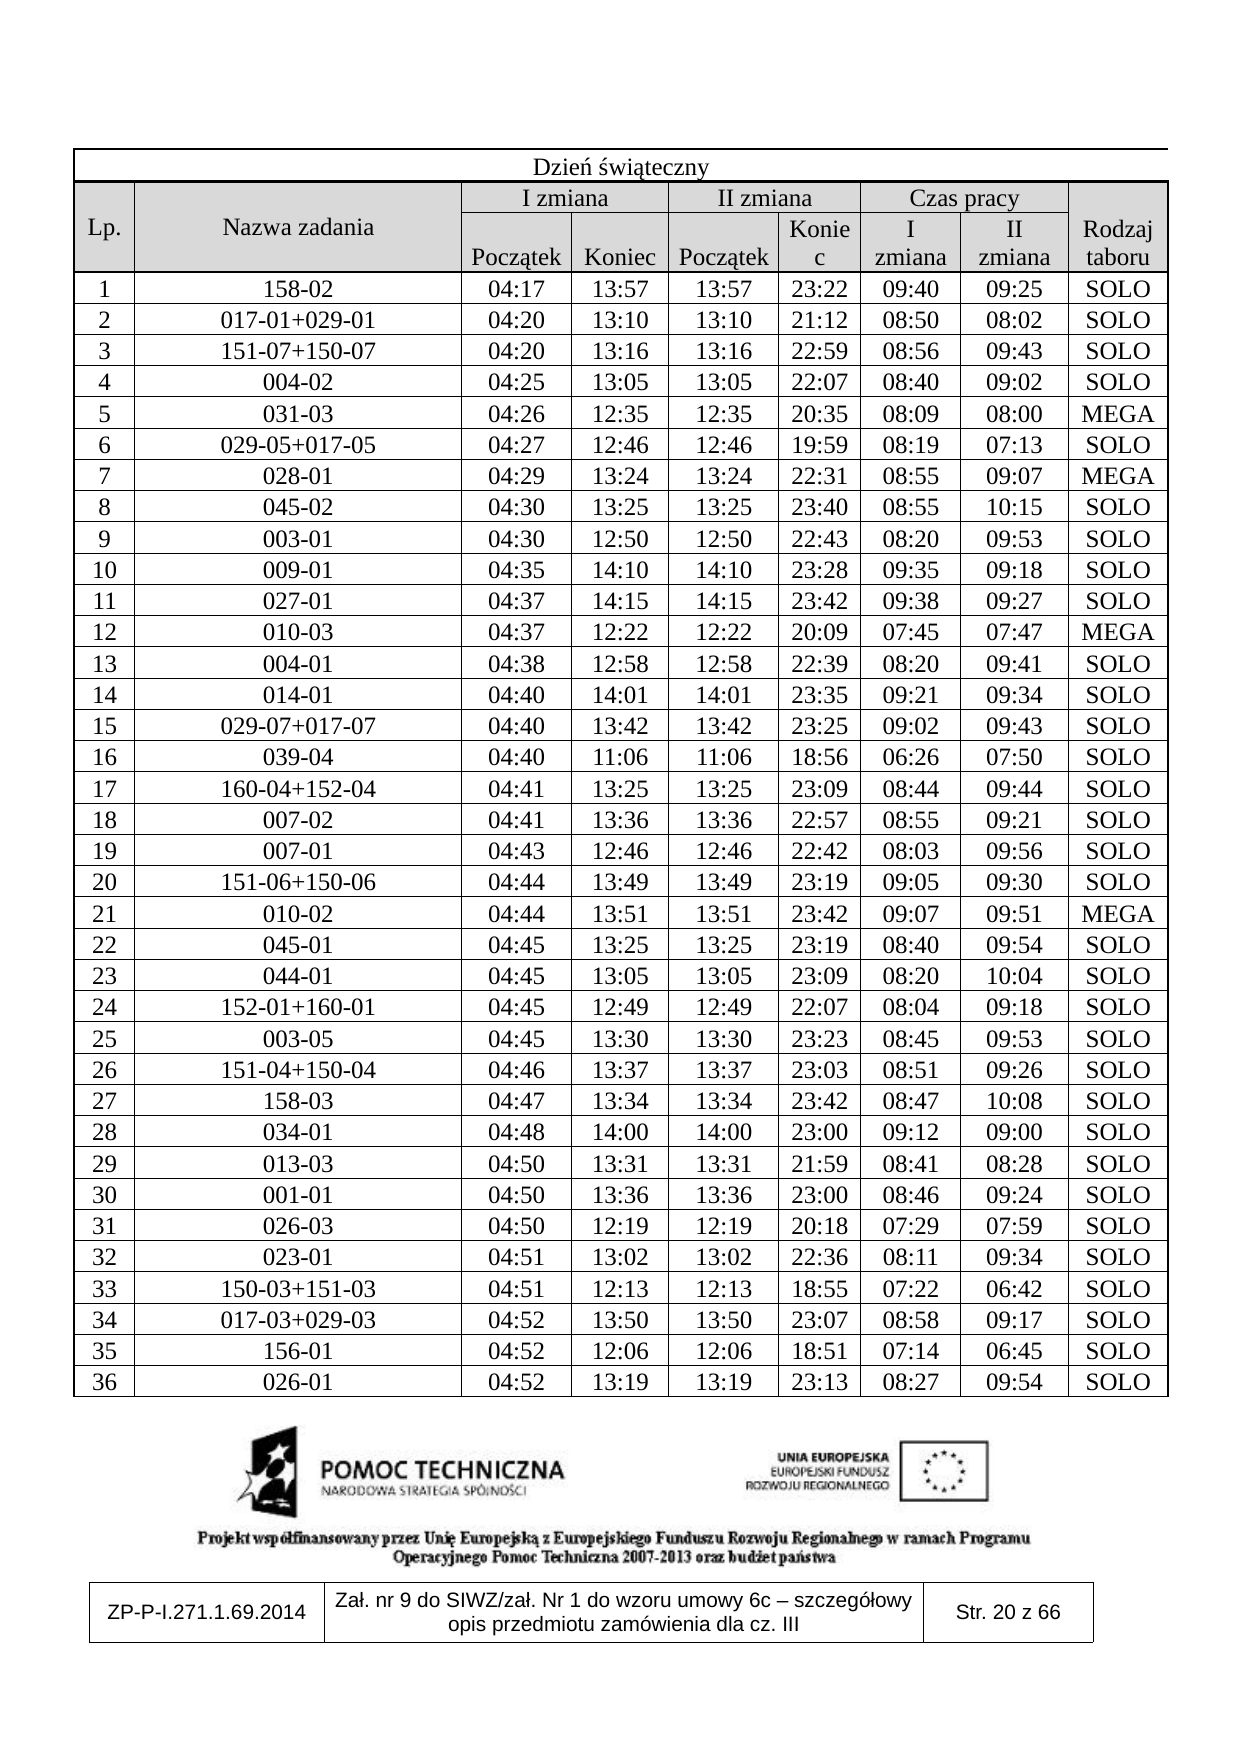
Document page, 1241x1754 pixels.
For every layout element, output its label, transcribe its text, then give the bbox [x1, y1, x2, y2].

table_cell 08:04 [861, 991, 960, 1021]
table_cell SOLO [1069, 804, 1167, 834]
table_cell 14:10 [572, 554, 668, 584]
table_cell 07:22 [861, 1272, 960, 1302]
table_cell 19 [75, 835, 134, 865]
table_cell 04:51 [462, 1272, 571, 1302]
table_cell 1 [75, 273, 134, 302]
table_cell 23:42 [779, 585, 860, 615]
table_cell 23:07 [779, 1304, 860, 1334]
table_cell 009-01 [135, 554, 461, 584]
table_cell 07:45 [861, 616, 960, 646]
table_cell SOLO [1069, 647, 1167, 677]
table_cell 22:07 [779, 991, 860, 1021]
table_cell 09:17 [961, 1304, 1068, 1334]
table_cell 12:58 [669, 647, 778, 677]
table_cell 12:50 [572, 522, 668, 552]
table_cell 13:51 [669, 897, 778, 927]
table_cell MEGA [1069, 397, 1167, 427]
table_cell 12:46 [572, 429, 668, 459]
table_cell 151-07+150-07 [135, 335, 461, 365]
table_cell 13:42 [669, 710, 778, 740]
table_cell 36 [75, 1366, 134, 1396]
table_cell SOLO [1069, 741, 1167, 771]
table_cell SOLO [1069, 679, 1167, 709]
table_cell SOLO [1069, 491, 1167, 521]
table_cell 20:09 [779, 616, 860, 646]
table_cell SOLO [1069, 835, 1167, 865]
table_cell 08:46 [861, 1179, 960, 1209]
table_cell 07:47 [961, 616, 1068, 646]
table_cell 04:47 [462, 1085, 571, 1115]
table_cell 12:22 [572, 616, 668, 646]
table_cell 09:05 [861, 866, 960, 896]
table_cell 14 [75, 679, 134, 709]
table_cell 12:49 [669, 991, 778, 1021]
table_cell 09:27 [961, 585, 1068, 615]
table_cell Lp. [75, 183, 134, 271]
table_cell 09:07 [961, 460, 1068, 490]
table_cell I zmiana [462, 183, 668, 212]
table_cell 07:50 [961, 741, 1068, 771]
table_cell SOLO [1069, 1241, 1167, 1271]
table_cell 18:51 [779, 1335, 860, 1365]
table_cell 23:42 [779, 897, 860, 927]
table_cell 13:31 [572, 1147, 668, 1177]
table_cell 6 [75, 429, 134, 459]
table_cell 08:00 [961, 397, 1068, 427]
table_cell 22 [75, 929, 134, 959]
table_cell 09:24 [961, 1179, 1068, 1209]
table_cell 22:43 [779, 522, 860, 552]
table_cell SOLO [1069, 991, 1167, 1021]
table_cell 19:59 [779, 429, 860, 459]
table_cell 13:05 [572, 366, 668, 396]
table_cell 09:51 [961, 897, 1068, 927]
table_cell SOLO [1069, 1147, 1167, 1177]
table_cell 12:50 [669, 522, 778, 552]
table_cell 3 [75, 335, 134, 365]
table_cell 13:34 [572, 1085, 668, 1115]
table_cell 001-01 [135, 1179, 461, 1209]
table_cell 22:31 [779, 460, 860, 490]
table_cell 20:35 [779, 397, 860, 427]
table_cell 160-04+152-04 [135, 772, 461, 802]
table_cell 09:07 [861, 897, 960, 927]
table_cell 13:31 [669, 1147, 778, 1177]
table_cell 13:37 [669, 1054, 778, 1084]
table_cell 151-04+150-04 [135, 1054, 461, 1084]
table_cell 23:19 [779, 929, 860, 959]
table_cell SOLO [1069, 304, 1167, 334]
table_cell 09:53 [961, 522, 1068, 552]
table_cell 09:25 [961, 273, 1068, 302]
table_cell 23:03 [779, 1054, 860, 1084]
table_cell 35 [75, 1335, 134, 1365]
table_cell 21 [75, 897, 134, 927]
table_cell Koniec [572, 213, 668, 271]
table_cell 29 [75, 1147, 134, 1177]
table_cell 034-01 [135, 1116, 461, 1146]
table_cell 09:21 [961, 804, 1068, 834]
table_cell 06:26 [861, 741, 960, 771]
table_cell SOLO [1069, 1116, 1167, 1146]
table_cell 07:59 [961, 1210, 1068, 1240]
table_cell 13:19 [669, 1366, 778, 1396]
table_cell 14:01 [572, 679, 668, 709]
table_cell 13:19 [572, 1366, 668, 1396]
table_cell 08:11 [861, 1241, 960, 1271]
table_cell 017-01+029-01 [135, 304, 461, 334]
table_cell 23:00 [779, 1116, 860, 1146]
table_cell 23:22 [779, 273, 860, 302]
table_cell 10:08 [961, 1085, 1068, 1115]
table_cell 029-07+017-07 [135, 710, 461, 740]
table_cell 04:45 [462, 960, 571, 990]
table_cell 13:25 [669, 491, 778, 521]
table_cell 32 [75, 1241, 134, 1271]
table_cell 12:19 [669, 1210, 778, 1240]
table_cell 07:29 [861, 1210, 960, 1240]
table_cell 08:03 [861, 835, 960, 865]
table_cell Początek [669, 213, 778, 271]
table_cell 13:36 [572, 804, 668, 834]
table_cell 30 [75, 1179, 134, 1209]
table_cell 09:34 [961, 679, 1068, 709]
table_cell 18:55 [779, 1272, 860, 1302]
table_cell 003-05 [135, 1022, 461, 1052]
table_cell 09:12 [861, 1116, 960, 1146]
table_cell SOLO [1069, 866, 1167, 896]
table_cell 10:15 [961, 491, 1068, 521]
table_cell 13:42 [572, 710, 668, 740]
table_cell 08:45 [861, 1022, 960, 1052]
table_cell 09:34 [961, 1241, 1068, 1271]
table_cell 22:59 [779, 335, 860, 365]
table_cell 06:42 [961, 1272, 1068, 1302]
table_cell 13:25 [572, 491, 668, 521]
table_cell 17 [75, 772, 134, 802]
table_cell 12:49 [572, 991, 668, 1021]
table_cell 04:35 [462, 554, 571, 584]
table_cell 13:25 [572, 772, 668, 802]
table_cell 04:44 [462, 897, 571, 927]
table_cell 04:40 [462, 679, 571, 709]
table_cell 156-01 [135, 1335, 461, 1365]
table_cell 14:01 [669, 679, 778, 709]
table_cell 09:43 [961, 335, 1068, 365]
table_cell 25 [75, 1022, 134, 1052]
table_cell 08:02 [961, 304, 1068, 334]
table_cell 28 [75, 1116, 134, 1146]
table_cell 04:17 [462, 273, 571, 302]
table_cell 21:12 [779, 304, 860, 334]
table_cell 010-03 [135, 616, 461, 646]
table_cell 13:34 [669, 1085, 778, 1115]
table_cell 039-04 [135, 741, 461, 771]
table_cell 04:48 [462, 1116, 571, 1146]
table_cell 14:15 [669, 585, 778, 615]
table_cell 152-01+160-01 [135, 991, 461, 1021]
table_cell 09:54 [961, 929, 1068, 959]
table_cell 23 [75, 960, 134, 990]
table_cell 04:41 [462, 804, 571, 834]
table_cell 10:04 [961, 960, 1068, 990]
table_cell 2 [75, 304, 134, 334]
table_cell 09:56 [961, 835, 1068, 865]
table_cell 23:23 [779, 1022, 860, 1052]
table_cell 04:50 [462, 1179, 571, 1209]
table_cell 044-01 [135, 960, 461, 990]
table_cell 04:30 [462, 522, 571, 552]
table_cell 04:46 [462, 1054, 571, 1084]
table_cell SOLO [1069, 1179, 1167, 1209]
table_cell 13:25 [669, 772, 778, 802]
table_cell 13:36 [669, 1179, 778, 1209]
table_cell MEGA [1069, 460, 1167, 490]
table_cell 12:19 [572, 1210, 668, 1240]
table_cell 04:29 [462, 460, 571, 490]
table_cell SOLO [1069, 710, 1167, 740]
table_cell SOLO [1069, 929, 1167, 959]
table_cell SOLO [1069, 522, 1167, 552]
table_cell 12:35 [669, 397, 778, 427]
table_cell SOLO [1069, 366, 1167, 396]
table_cell 028-01 [135, 460, 461, 490]
table_cell 20 [75, 866, 134, 896]
table_cell SOLO [1069, 1335, 1167, 1365]
table_cell 08:55 [861, 460, 960, 490]
table_cell 09:54 [961, 1366, 1068, 1396]
table_cell 09:02 [961, 366, 1068, 396]
table_cell 23:13 [779, 1366, 860, 1396]
table_cell 16 [75, 741, 134, 771]
table_cell 22:42 [779, 835, 860, 865]
table_cell 010-02 [135, 897, 461, 927]
table_cell 13:36 [572, 1179, 668, 1209]
table_cell 07:14 [861, 1335, 960, 1365]
table_cell 08:28 [961, 1147, 1068, 1177]
table_cell 26 [75, 1054, 134, 1084]
table_cell 04:52 [462, 1335, 571, 1365]
table_cell 13:16 [572, 335, 668, 365]
table_cell 18:56 [779, 741, 860, 771]
table_cell 23:25 [779, 710, 860, 740]
table_cell 026-01 [135, 1366, 461, 1396]
table_cell MEGA [1069, 897, 1167, 927]
table_cell 24 [75, 991, 134, 1021]
table_cell 003-01 [135, 522, 461, 552]
table_cell 12 [75, 616, 134, 646]
table_cell 04:27 [462, 429, 571, 459]
table_cell SOLO [1069, 273, 1167, 302]
table_cell SOLO [1069, 772, 1167, 802]
table_cell Początek [462, 213, 571, 271]
table_cell Koniec [779, 213, 860, 271]
table_cell 04:26 [462, 397, 571, 427]
table_cell 09:40 [861, 273, 960, 302]
table_cell 04:38 [462, 647, 571, 677]
table_cell 21:59 [779, 1147, 860, 1177]
table_cell 08:09 [861, 397, 960, 427]
table_cell 23:42 [779, 1085, 860, 1115]
table_cell 09:00 [961, 1116, 1068, 1146]
table_cell 12:13 [572, 1272, 668, 1302]
table_cell 13:25 [572, 929, 668, 959]
table_cell 09:18 [961, 991, 1068, 1021]
table_cell 026-03 [135, 1210, 461, 1240]
table_cell 12:22 [669, 616, 778, 646]
table_cell 09:53 [961, 1022, 1068, 1052]
table_cell 14:10 [669, 554, 778, 584]
picture [193, 1425, 1036, 1568]
table_cell 14:15 [572, 585, 668, 615]
table_cell SOLO [1069, 335, 1167, 365]
table_cell 08:56 [861, 335, 960, 365]
table_cell 017-03+029-03 [135, 1304, 461, 1334]
table_cell SOLO [1069, 1304, 1167, 1334]
table_cell 04:43 [462, 835, 571, 865]
table_cell 13:05 [572, 960, 668, 990]
table_cell 22:39 [779, 647, 860, 677]
table_cell 04:37 [462, 585, 571, 615]
table_cell 04:45 [462, 991, 571, 1021]
table_cell SOLO [1069, 1272, 1167, 1302]
table_cell 12:13 [669, 1272, 778, 1302]
table_cell 04:20 [462, 304, 571, 334]
table_cell 12:06 [572, 1335, 668, 1365]
table_cell 11:06 [669, 741, 778, 771]
table_cell 04:40 [462, 741, 571, 771]
table_cell 08:41 [861, 1147, 960, 1177]
table_cell 09:43 [961, 710, 1068, 740]
table_cell 08:51 [861, 1054, 960, 1084]
table_cell 09:41 [961, 647, 1068, 677]
table_cell 13:25 [669, 929, 778, 959]
table_cell 13:30 [669, 1022, 778, 1052]
table_cell 13:57 [669, 273, 778, 302]
table_cell 013-03 [135, 1147, 461, 1177]
table_cell 04:45 [462, 1022, 571, 1052]
table_cell 029-05+017-05 [135, 429, 461, 459]
table_cell 08:40 [861, 366, 960, 396]
table_cell 23:28 [779, 554, 860, 584]
table_cell 08:20 [861, 522, 960, 552]
table_cell 04:30 [462, 491, 571, 521]
table_cell SOLO [1069, 960, 1167, 990]
table_cell 08:44 [861, 772, 960, 802]
table_cell 04:52 [462, 1304, 571, 1334]
table_cell 13:51 [572, 897, 668, 927]
table_cell 15 [75, 710, 134, 740]
table_cell 23:09 [779, 960, 860, 990]
table_cell 09:44 [961, 772, 1068, 802]
table_cell 23:19 [779, 866, 860, 896]
table_cell 09:21 [861, 679, 960, 709]
table_cell 23:00 [779, 1179, 860, 1209]
table_cell SOLO [1069, 429, 1167, 459]
table_cell 027-01 [135, 585, 461, 615]
table_cell 023-01 [135, 1241, 461, 1271]
table_cell 14:00 [669, 1116, 778, 1146]
table_cell 04:41 [462, 772, 571, 802]
table_cell 08:20 [861, 960, 960, 990]
table_cell 09:18 [961, 554, 1068, 584]
table_cell 11 [75, 585, 134, 615]
table_cell 33 [75, 1272, 134, 1302]
table_cell 04:50 [462, 1147, 571, 1177]
table_cell 23:35 [779, 679, 860, 709]
table_cell 031-03 [135, 397, 461, 427]
table_cell 13:50 [669, 1304, 778, 1334]
table_cell 09:26 [961, 1054, 1068, 1084]
table_cell MEGA [1069, 616, 1167, 646]
table_cell 007-02 [135, 804, 461, 834]
table_cell 13 [75, 647, 134, 677]
table_cell 13:49 [669, 866, 778, 896]
table_cell 045-01 [135, 929, 461, 959]
table_cell 12:46 [669, 429, 778, 459]
table_cell 150-03+151-03 [135, 1272, 461, 1302]
table_cell 23:09 [779, 772, 860, 802]
table_cell SOLO [1069, 1366, 1167, 1396]
table_cell 18 [75, 804, 134, 834]
table_cell Rodzaj taboru [1069, 183, 1167, 271]
table_cell I zmiana [861, 213, 960, 271]
table_cell 045-02 [135, 491, 461, 521]
table_cell Dzień świąteczny [75, 150, 1168, 180]
table_cell 04:45 [462, 929, 571, 959]
table_cell 13:05 [669, 366, 778, 396]
table_cell 23:40 [779, 491, 860, 521]
table_cell 08:27 [861, 1366, 960, 1396]
table_cell 13:24 [572, 460, 668, 490]
table_cell 13:57 [572, 273, 668, 302]
table_cell SOLO [1069, 554, 1167, 584]
table_cell 09:02 [861, 710, 960, 740]
table_cell 13:16 [669, 335, 778, 365]
table_cell 13:10 [572, 304, 668, 334]
table_cell 8 [75, 491, 134, 521]
table_cell 12:46 [669, 835, 778, 865]
table_cell SOLO [1069, 1022, 1167, 1052]
table_cell 13:24 [669, 460, 778, 490]
table_cell 13:05 [669, 960, 778, 990]
table_cell Nazwa zadania [135, 183, 461, 271]
table_cell 08:20 [861, 647, 960, 677]
table_cell 08:55 [861, 491, 960, 521]
table_cell 13:02 [669, 1241, 778, 1271]
table_cell 004-01 [135, 647, 461, 677]
table_cell 22:57 [779, 804, 860, 834]
table_cell 004-02 [135, 366, 461, 396]
table_cell 14:00 [572, 1116, 668, 1146]
table_cell 22:36 [779, 1241, 860, 1271]
table_cell 04:51 [462, 1241, 571, 1271]
table_cell 13:10 [669, 304, 778, 334]
table_cell 13:37 [572, 1054, 668, 1084]
table_cell 10 [75, 554, 134, 584]
table_cell 13:50 [572, 1304, 668, 1334]
table_cell 08:19 [861, 429, 960, 459]
table_cell 08:58 [861, 1304, 960, 1334]
table_cell 7 [75, 460, 134, 490]
table_cell 34 [75, 1304, 134, 1334]
table_cell II zmiana [669, 183, 860, 212]
table_cell 04:20 [462, 335, 571, 365]
table_cell 12:58 [572, 647, 668, 677]
table_cell 20:18 [779, 1210, 860, 1240]
table_cell 09:38 [861, 585, 960, 615]
table_cell 04:52 [462, 1366, 571, 1396]
table_cell 09:35 [861, 554, 960, 584]
table_cell 07:13 [961, 429, 1068, 459]
table_cell 158-02 [135, 273, 461, 302]
table_cell 08:50 [861, 304, 960, 334]
table_cell 151-06+150-06 [135, 866, 461, 896]
table_cell 08:40 [861, 929, 960, 959]
table_cell 04:25 [462, 366, 571, 396]
table_cell SOLO [1069, 585, 1167, 615]
table_cell 12:46 [572, 835, 668, 865]
table_cell 22:07 [779, 366, 860, 396]
table_cell 08:47 [861, 1085, 960, 1115]
table_cell 13:02 [572, 1241, 668, 1271]
table_cell SOLO [1069, 1085, 1167, 1115]
table_cell SOLO [1069, 1054, 1167, 1084]
table_cell 04:40 [462, 710, 571, 740]
table_cell 04:50 [462, 1210, 571, 1240]
table_cell 13:49 [572, 866, 668, 896]
table_cell 12:06 [669, 1335, 778, 1365]
table_cell 4 [75, 366, 134, 396]
table_cell 13:36 [669, 804, 778, 834]
table_cell 9 [75, 522, 134, 552]
table_cell 007-01 [135, 835, 461, 865]
table_cell 04:44 [462, 866, 571, 896]
table_cell 12:35 [572, 397, 668, 427]
table_cell 11:06 [572, 741, 668, 771]
table_cell SOLO [1069, 1210, 1167, 1240]
table_cell 06:45 [961, 1335, 1068, 1365]
table_cell II zmiana [961, 213, 1068, 271]
table_cell 08:55 [861, 804, 960, 834]
table_cell 09:30 [961, 866, 1068, 896]
table_cell 04:37 [462, 616, 571, 646]
table_cell 13:30 [572, 1022, 668, 1052]
table_cell 5 [75, 397, 134, 427]
table_cell 158-03 [135, 1085, 461, 1115]
table_cell 014-01 [135, 679, 461, 709]
table_cell Czas pracy [861, 183, 1068, 212]
table_cell 27 [75, 1085, 134, 1115]
table_cell 31 [75, 1210, 134, 1240]
